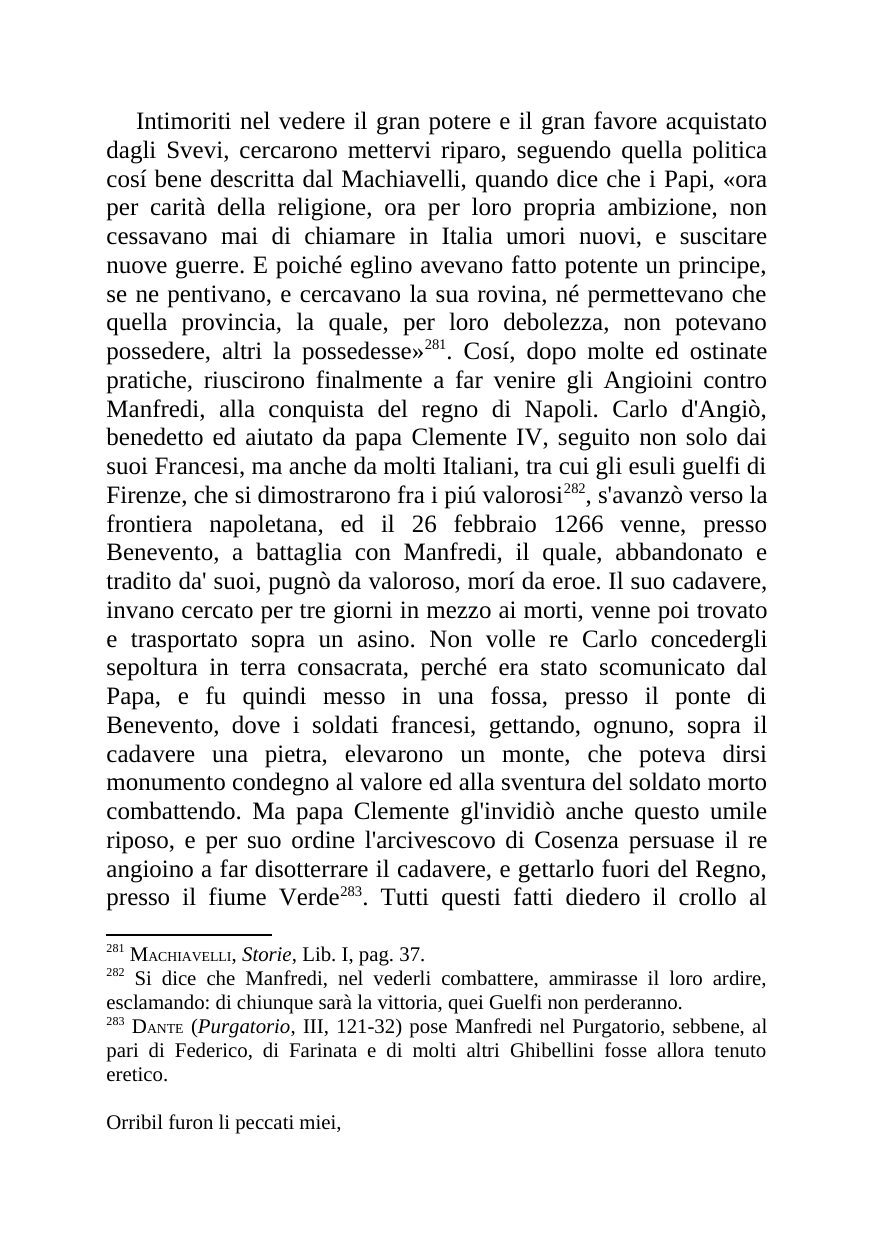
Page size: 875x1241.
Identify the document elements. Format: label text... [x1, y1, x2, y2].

text Intimoriti nel vedere il gran potere e il gran favore acquistato dagli Svevi, cercarono mettervi riparo, seguendo quella politica cosí bene descritta dal Machiavelli, quando dice che i Papi, «ora per carità della religione, ora per loro propria ambizione, non cessavano mai di chiamare in Italia umori nuovi, e suscitare nuove guerre. E poiché eglino avevano fatto potente un principe, se ne pentivano, e cercavano la sua rovina, né permettevano che quella provincia, la quale, per loro debolezza, non potevano possedere, altri la possedesse». Cosí, dopo molte ed ostinate pratiche, riuscirono finalmente a far venire gli Angioini contro Manfredi, alla conquista del regno di Napoli. Carlo d'Angiò, benedetto ed aiutato da papa Clemente IV, seguito non solo dai suoi Francesi, ma anche da molti Italiani, tra cui gli esuli guelfi di Firenze, che si dimostrarono fra i piú valorosi, s'avanzò verso la frontiera napoletana, ed il 26 febbraio 1266 venne, presso Benevento, a battaglia con Manfredi, il quale, abbandonato e tradito da' suoi, pugnò da valoroso, morí da eroe. Il suo cadavere, invano cercato per tre giorni in mezzo ai morti, venne poi trovato e trasportato sopra un asino. Non volle re Carlo concedergli sepoltura in terra consacrata, perché era stato scomunicato dal Papa, e fu quindi messo in una fossa, presso il ponte di Benevento, dove i soldati francesi, gettando, ognuno, sopra il cadavere una pietra, elevarono un monte, che poteva dirsi monumento condegno al valore ed alla sventura del soldato morto combattendo. Ma papa Clemente gl'invidiò anche questo umile riposo, e per suo ordine l'arcivescovo di Cosenza persuase il re angioino a far disotterrare il cadavere, e gettarlo fuori del Regno, presso il fiume Verde. Tutti questi fatti diedero il crollo al [106, 106, 768, 911]
text Si dice che Manfredi, nel vederli combattere, ammirasse il loro ardire, esclamando: di chiunque sarà la vittoria, quei Guelfi non perderanno. [106, 966, 768, 1014]
text Machiavelli, Storie, Lib. I, pag. 37. [106, 941, 768, 966]
text Orribil furon li peccati miei, [106, 1110, 768, 1134]
text Dante (Purgatorio, III, 121-32) pose Manfredi nel Purgatorio, sebbene, al pari di Federico, di Farinata e di molti altri Ghibellini fosse allora tenuto eretico. [106, 1014, 768, 1086]
